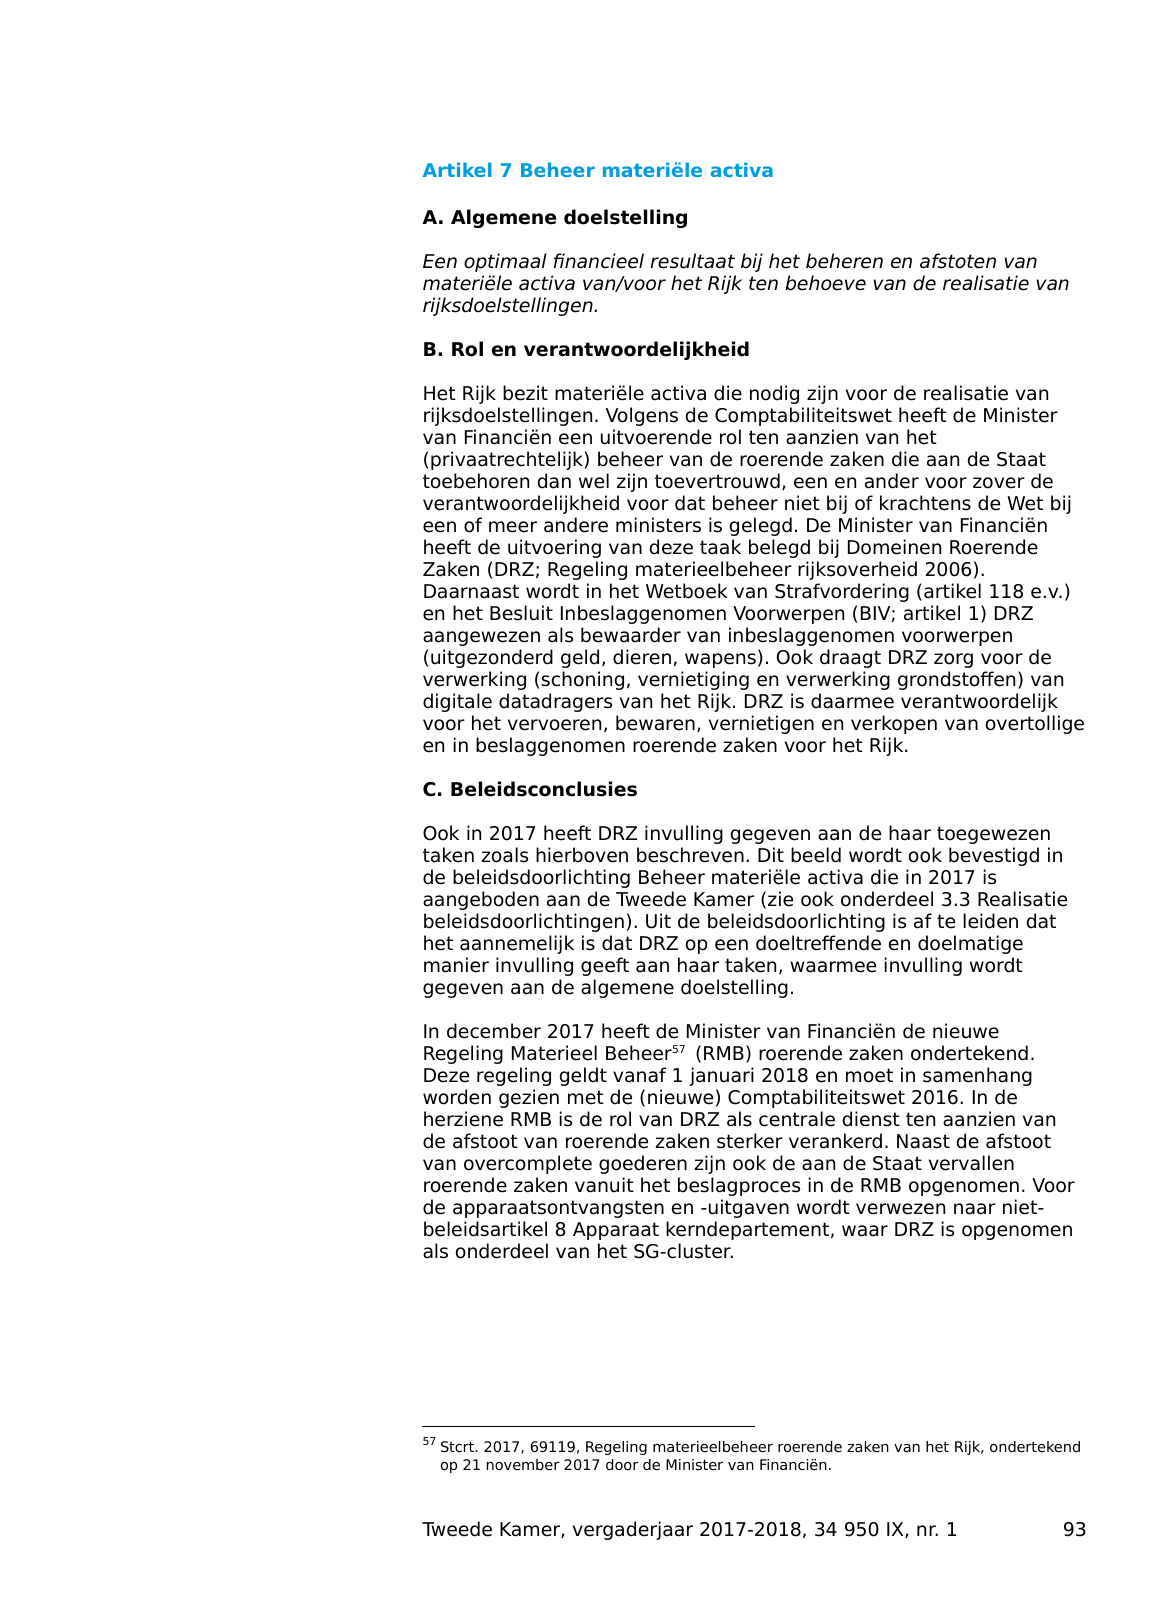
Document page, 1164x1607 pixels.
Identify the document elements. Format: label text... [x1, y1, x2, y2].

text Stcrt. 2017, 69119, Regeling materieelbeheer roerende zaken van het Rijk, ondertekend op 21 november 2017 door de Minister van Financiën. [422, 1435, 1087, 1474]
text In december 2017 heeft de Minister van Financiën de nieuwe Regeling Materieel Beheer (RMB) roerende zaken ondertekend. Deze regeling geldt vanaf 1 januari 2018 en moet in samenhang worden gezien met de (nieuwe) Comptabiliteitswet 2016. In de herziene RMB is de rol van DRZ als centrale dienst ten aanzien van de afstoot van roerende zaken sterker verankerd. Naast de afstoot van overcomplete goederen zijn ook de aan de Staat vervallen roerende zaken vanuit het beslagproces in de RMB opgenomen. Voor de apparaatsontvangsten en -uitgaven wordt verwezen naar niet-beleidsartikel 8 Apparaat kerndepartement, waar DRZ is opgenomen als onderdeel van het SG-cluster. [422, 1021, 1087, 1263]
text Ook in 2017 heeft DRZ invulling gegeven aan de haar toegewezen taken zoals hierboven beschreven. Dit beeld wordt ook bevestigd in de beleidsdoorlichting Beheer materiële activa die in 2017 is aangeboden aan de Tweede Kamer (zie ook onderdeel 3.3 Realisatie beleidsdoorlichtingen). Uit de beleidsdoorlichting is af te leiden dat het aannemelijk is dat DRZ op een doeltreffende en doelmatige manier invulling geeft aan haar taken, waarmee invulling wordt gegeven aan de algemene doelstelling. [422, 823, 1087, 999]
text Een optimaal financieel resultaat bij het beheren en afstoten van materiële activa van/voor het Rijk ten behoeve van de realisatie van rijksdoelstellingen. [422, 251, 1087, 317]
text Het Rijk bezit materiële activa die nodig zijn voor de realisatie van rijksdoelstellingen. Volgens de Comptabiliteitswet heeft de Minister van Financiën een uitvoerende rol ten aanzien van het (privaatrechtelijk) beheer van de roerende zaken die aan de Staat toebehoren dan wel zijn toevertrouwd, een en ander voor zover de verantwoordelijkheid voor dat beheer niet bij of krachtens de Wet bij een of meer andere ministers is gelegd. De Minister van Financiën heeft de uitvoering van deze taak belegd bij Domeinen Roerende Zaken (DRZ; Regeling materieelbeheer rijksoverheid 2006). Daarnaast wordt in het Wetboek van Strafvordering (artikel 118 e.v.) en het Besluit Inbeslaggenomen Voorwerpen (BIV; artikel 1) DRZ aangewezen als bewaarder van inbeslaggenomen voorwerpen (uitgezonderd geld, dieren, wapens). Ook draagt DRZ zorg voor de verwerking (schoning, vernietiging en verwerking grondstoffen) van digitale datadragers van het Rijk. DRZ is daarmee verantwoordelijk voor het vervoeren, bewaren, vernietigen en verkopen van overtollige en in beslaggenomen roerende zaken voor het Rijk. [422, 383, 1087, 757]
subtitle B. Rol en verantwoordelijkheid [422, 339, 1087, 361]
subtitle C. Beleidsconclusies [422, 779, 1087, 801]
subtitle Artikel 7 Beheer materiële activa [422, 160, 1087, 182]
subtitle A. Algemene doelstelling [422, 207, 1087, 229]
